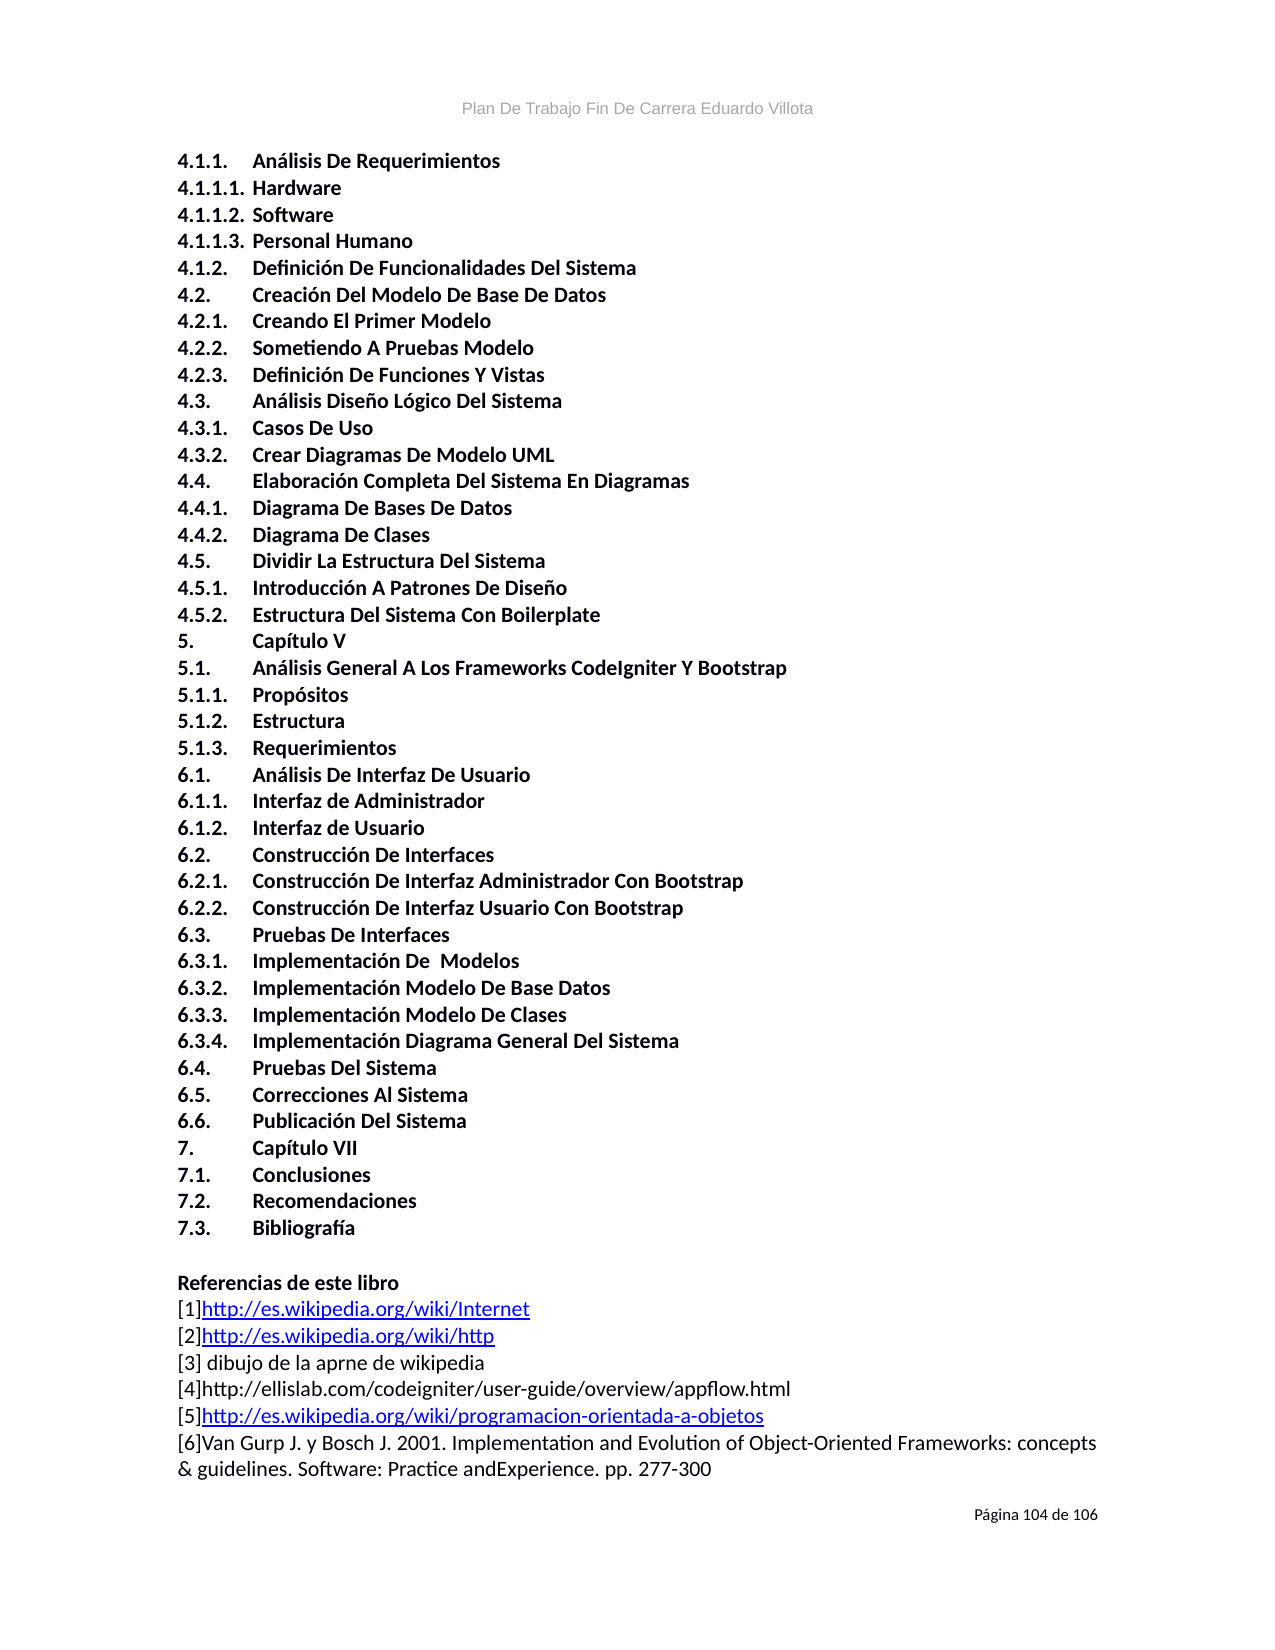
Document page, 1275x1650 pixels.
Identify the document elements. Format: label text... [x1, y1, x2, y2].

text 6.3.4. Implementación Diagrama General Del Sistema [177, 1028, 1098, 1054]
text 6.1.1. Interfaz de Administrador [177, 788, 1098, 814]
text 5.1.3. Requerimientos [177, 734, 1098, 761]
text 4.3.1. Casos De Uso [177, 414, 1098, 441]
text 4.4. Elaboración Completa Del Sistema En Diagramas [177, 468, 1098, 494]
text 4.1.1.3. Personal Humano [177, 228, 1098, 254]
text 4.2.3. Definición De Funciones Y Vistas [177, 361, 1098, 388]
text 4.1.1. Análisis De Requerimientos [177, 148, 1098, 174]
text [6]Van Gurp J. y Bosch J. 2001. Implementation and Evolution of Object-Oriented Frameworks: concepts & guidelines. Software: Practice andExperience. pp. 277-300 [177, 1429, 1098, 1482]
text 4.5.1. Introducción A Patrones De Diseño [177, 574, 1098, 601]
text [5]http://es.wikipedia.org/wiki/programacion-orientada-a-objetos [177, 1402, 1098, 1429]
text 4.4.2. Diagrama De Clases [177, 521, 1098, 548]
text [3] dibujo de la aprne de wikipedia [177, 1349, 1098, 1376]
text 4.2. Creación Del Modelo De Base De Datos [177, 281, 1098, 308]
text [2]http://es.wikipedia.org/wiki/http [177, 1322, 1098, 1349]
text 6.3.3. Implementación Modelo De Clases [177, 1001, 1098, 1028]
text 5.1.2. Estructura [177, 708, 1098, 734]
text 6.1.2. Interfaz de Usuario [177, 814, 1098, 841]
text Referencias de este libro [177, 1269, 1098, 1296]
text [4]http://ellislab.com/codeigniter/user-guide/overview/appflow.html [177, 1376, 1098, 1402]
text 6.6. Publicación Del Sistema [177, 1108, 1098, 1134]
text 6.4. Pruebas Del Sistema [177, 1054, 1098, 1081]
text 6.2. Construcción De Interfaces [177, 841, 1098, 868]
text 5.1. Análisis General A Los Frameworks CodeIgniter Y Bootstrap [177, 654, 1098, 681]
text 4.3.2. Crear Diagramas De Modelo UML [177, 441, 1098, 468]
text 6.3.2. Implementación Modelo De Base Datos [177, 974, 1098, 1001]
text [1]http://es.wikipedia.org/wiki/Internet [177, 1296, 1098, 1322]
text 7.3. Bibliografía [177, 1214, 1098, 1241]
text 4.1.1.1. Hardware [177, 174, 1098, 201]
text 5.1.1. Propósitos [177, 681, 1098, 708]
text 6.5. Correcciones Al Sistema [177, 1081, 1098, 1108]
text 4.2.2. Sometiendo A Pruebas Modelo [177, 334, 1098, 361]
text 4.1.2. Definición De Funcionalidades Del Sistema [177, 254, 1098, 281]
text 6.2.2. Construcción De Interfaz Usuario Con Bootstrap [177, 894, 1098, 921]
text 5. Capítulo V [177, 628, 1098, 654]
text 4.2.1. Creando El Primer Modelo [177, 308, 1098, 334]
text 7. Capítulo VII [177, 1134, 1098, 1161]
text 7.1. Conclusiones [177, 1161, 1098, 1188]
text 4.5. Dividir La Estructura Del Sistema [177, 548, 1098, 574]
text 6.2.1. Construcción De Interfaz Administrador Con Bootstrap [177, 868, 1098, 894]
text 4.4.1. Diagrama De Bases De Datos [177, 494, 1098, 521]
text 4.5.2. Estructura Del Sistema Con Boilerplate [177, 601, 1098, 628]
text 6.3. Pruebas De Interfaces [177, 921, 1098, 948]
text 4.1.1.2. Software [177, 201, 1098, 228]
text 4.3. Análisis Diseño Lógico Del Sistema [177, 388, 1098, 414]
text 6.3.1. Implementación De Modelos [177, 948, 1098, 974]
text 6.1. Análisis De Interfaz De Usuario [177, 761, 1098, 788]
text 7.2. Recomendaciones [177, 1188, 1098, 1214]
